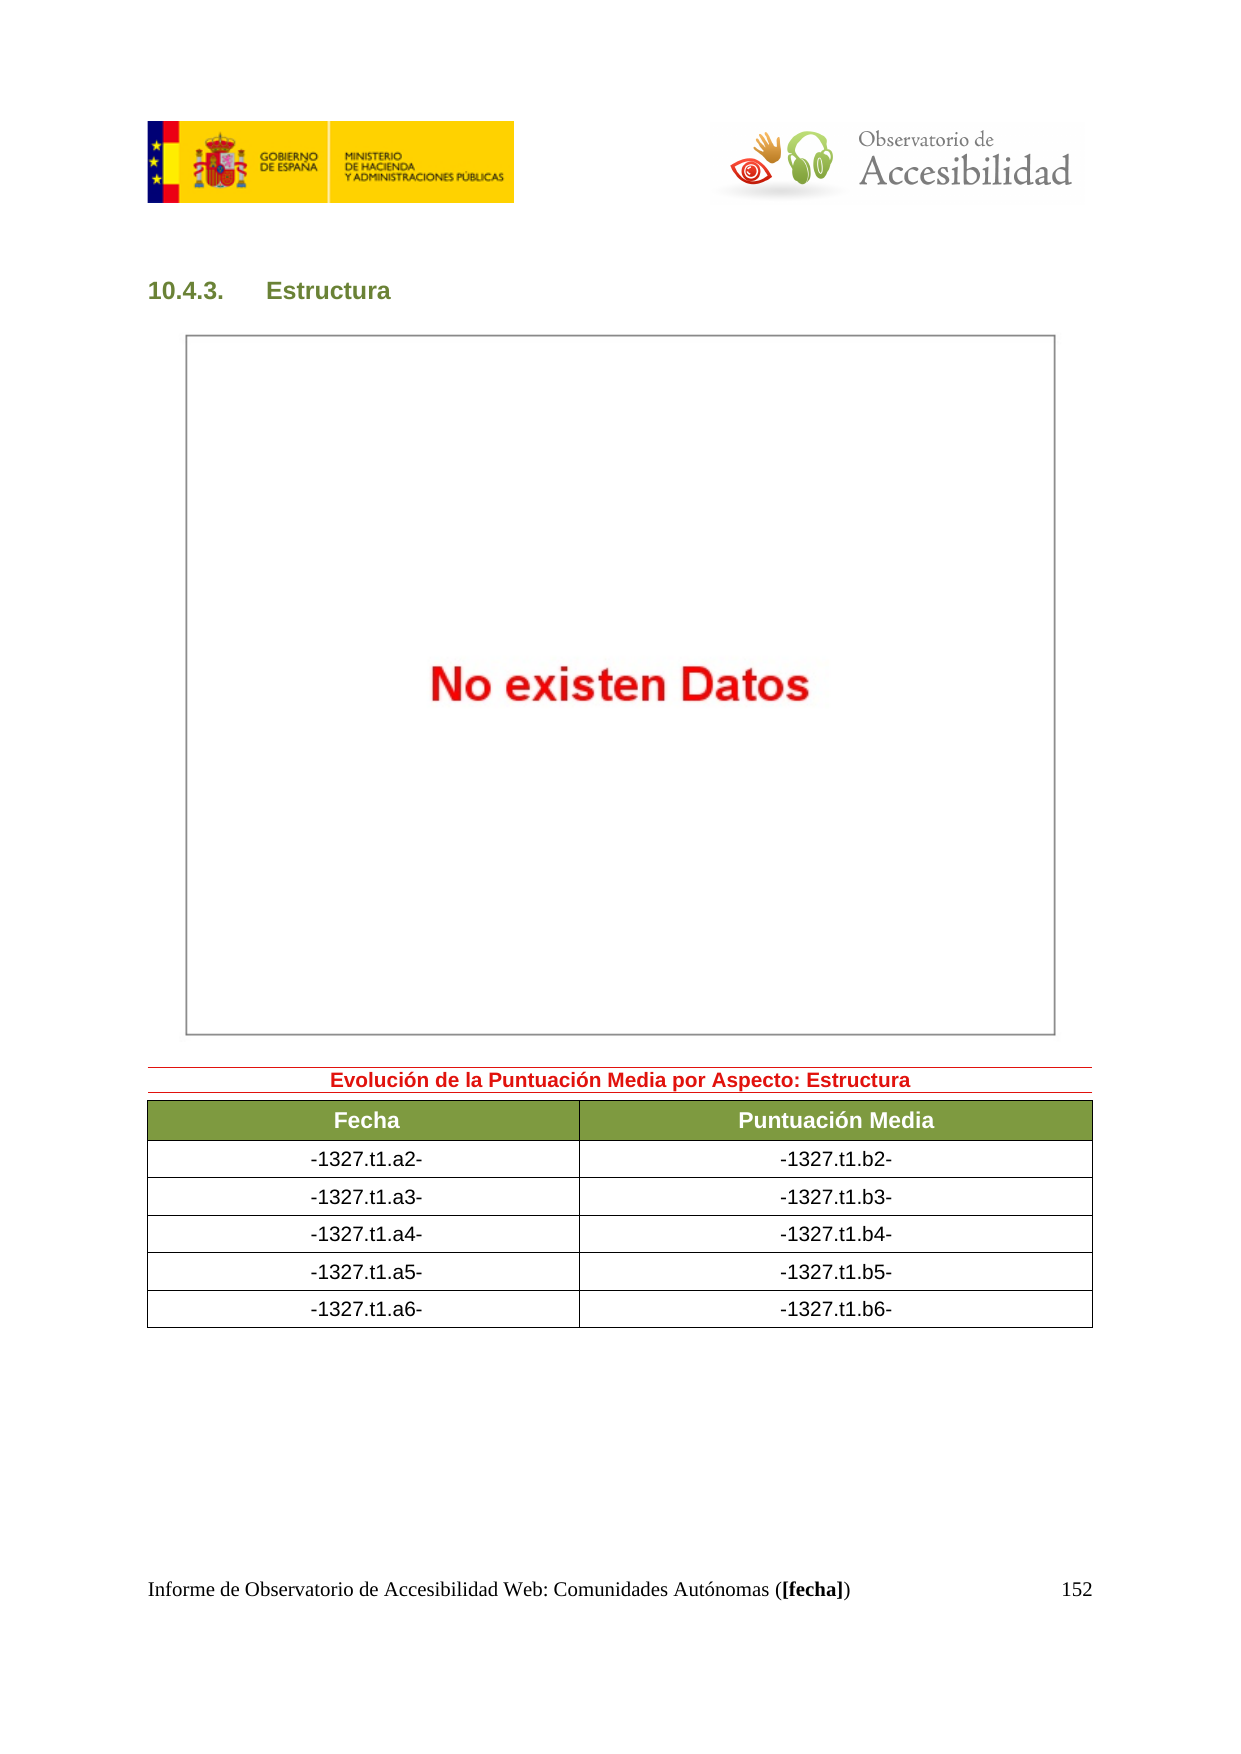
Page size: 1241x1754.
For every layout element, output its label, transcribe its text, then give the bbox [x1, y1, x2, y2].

table_cell -1327.t1.b2- [580, 1141, 1092, 1177]
table_cell -1327.t1.b3- [580, 1178, 1092, 1215]
picture [147, 121, 514, 203]
table_cell -1327.t1.b6- [580, 1291, 1092, 1327]
table_cell -1327.t1.b5- [580, 1253, 1092, 1290]
picture [178, 332, 1062, 1042]
table_cell -1327.t1.a3- [148, 1178, 579, 1215]
table_cell -1327.t1.b4- [580, 1216, 1092, 1252]
list Estructura [148, 276, 1092, 304]
table_header Fecha [148, 1101, 579, 1140]
table_cell -1327.t1.a6- [148, 1291, 579, 1327]
text Evolución de la Puntuación Media por Aspecto: Estructura [148, 1068, 1092, 1092]
table_header Puntuación Media [580, 1101, 1092, 1140]
table_cell -1327.t1.a2- [148, 1141, 579, 1177]
table_cell -1327.t1.a4- [148, 1216, 579, 1252]
picture [710, 122, 1086, 205]
table_cell -1327.t1.a5- [148, 1253, 579, 1290]
